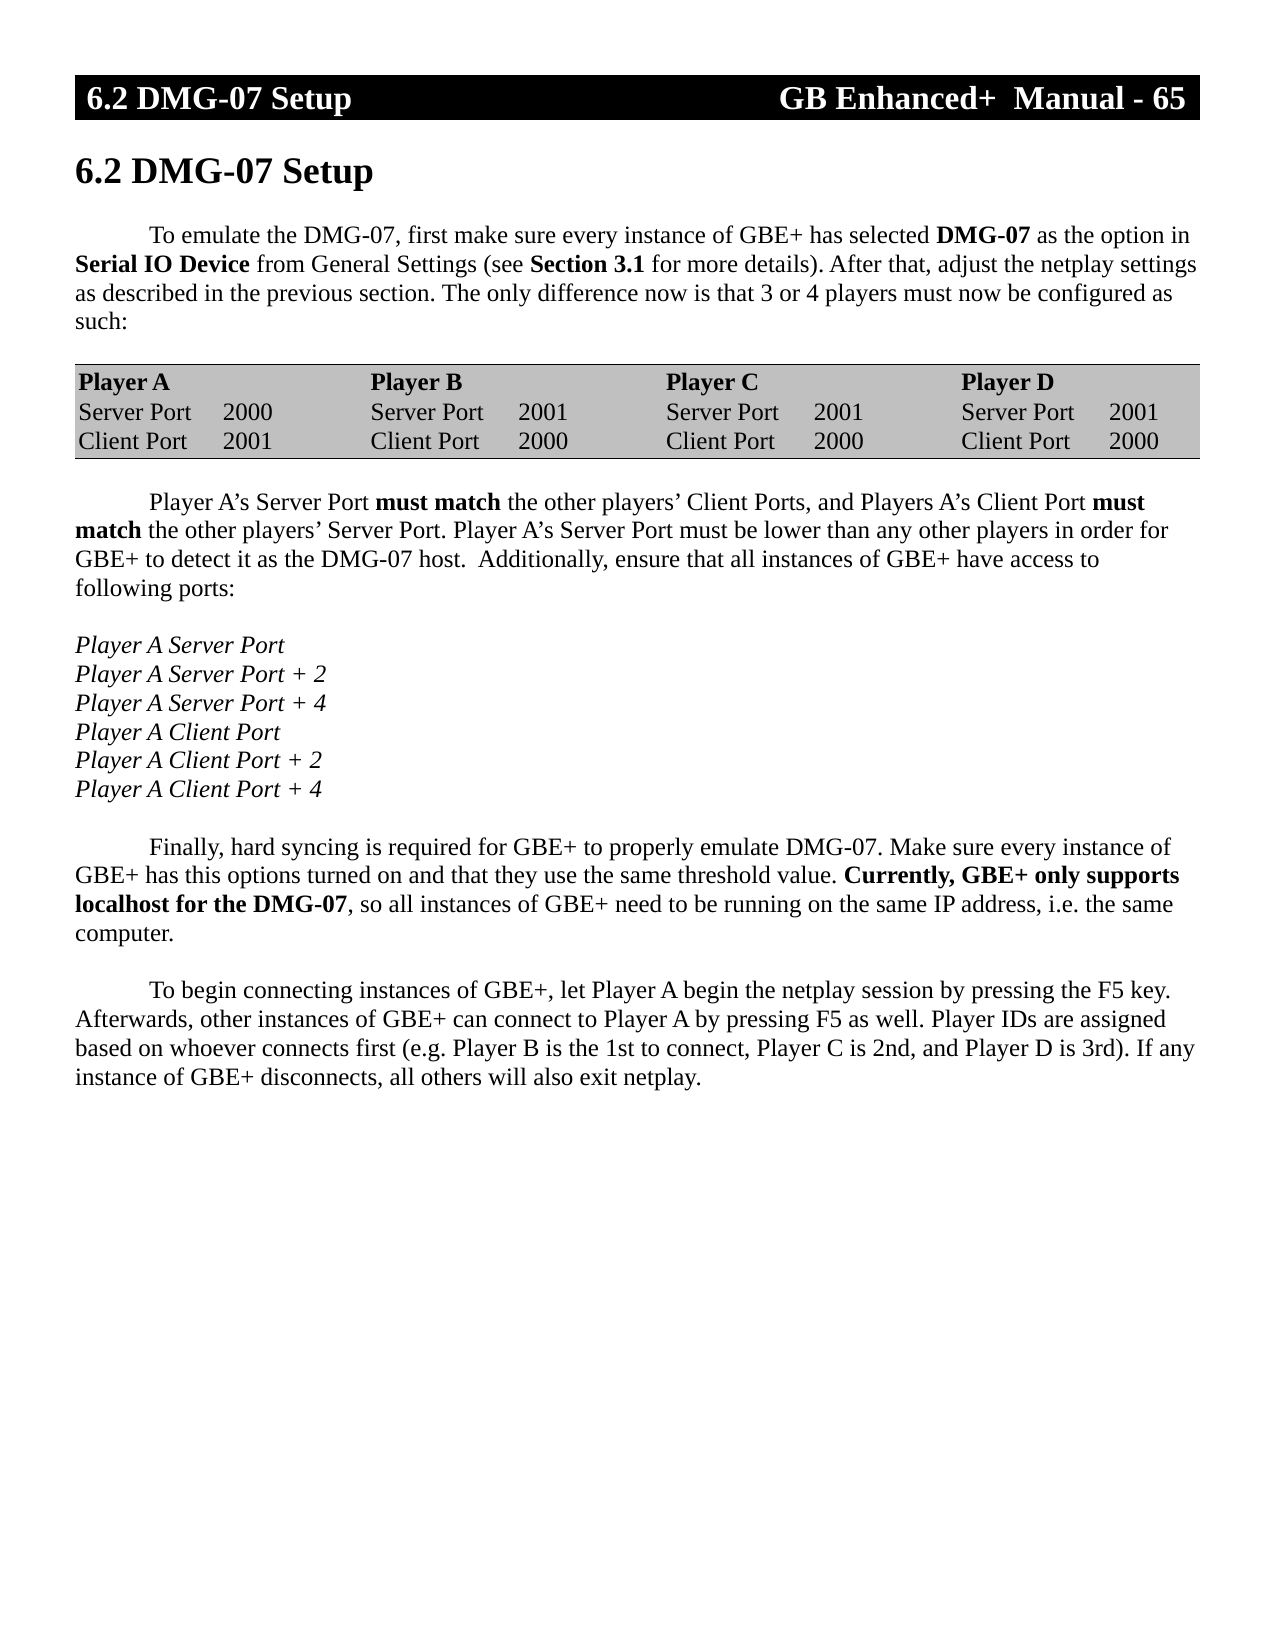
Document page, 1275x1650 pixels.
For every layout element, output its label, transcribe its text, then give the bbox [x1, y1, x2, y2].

text 6.2 DMG-07 Setup [75, 148, 1200, 191]
text Player A Server Port + 4 [75, 688, 1200, 717]
text Player A Client Port [75, 717, 1200, 746]
text To begin connecting instances of GBE+, let Player A begin the netplay session by pressing the F5 key. Afterwards, other instances of GBE+ can connect to Player A by pressing F5 as well. Player IDs are assigned based on whoever connects first (e.g. Player B is the 1st to connect, Player C is 2nd, and Player D is 3rd). If any instance of GBE+ disconnects, all others will also exit netplay. [75, 976, 1200, 1091]
text Player A Server Port [75, 631, 1200, 659]
text Server Port 2000 Server Port 2001 Server Port 2001 Server Port 2001 [75, 393, 1200, 423]
text Player A Client Port + 4 [75, 774, 1200, 803]
text Player A Player B Player C Player D [75, 365, 1200, 393]
text Player A’s Server Port must match the other players’ Client Ports, and Players A’s Client Port must match the other players’ Server Port. Player A’s Server Port must be lower than any other players in order for GBE+ to detect it as the DMG-07 host. Additionally, ensure that all instances of GBE+ have access to following ports: [75, 487, 1200, 602]
text Finally, hard syncing is required for GBE+ to properly emulate DMG-07. Make sure every instance of GBE+ has this options turned on and that they use the same threshold value. Currently, GBE+ only supports localhost for the DMG-07, so all instances of GBE+ need to be running on the same IP address, i.e. the same computer. [75, 832, 1200, 947]
text Client Port 2001 Client Port 2000 Client Port 2000 Client Port 2000 [75, 423, 1200, 458]
text Player A Server Port + 2 [75, 659, 1200, 688]
text Player A Client Port + 2 [75, 746, 1200, 774]
text 6.2 DMG-07 Setup GB Enhanced+ Manual - 65 [75, 75, 1200, 119]
text To emulate the DMG-07, first make sure every instance of GBE+ has selected DMG-07 as the option in Serial IO Device from General Settings (see Section 3.1 for more details). After that, adjust the netplay settings as described in the previous section. The only difference now is that 3 or 4 players must now be configured as such: [75, 220, 1200, 335]
